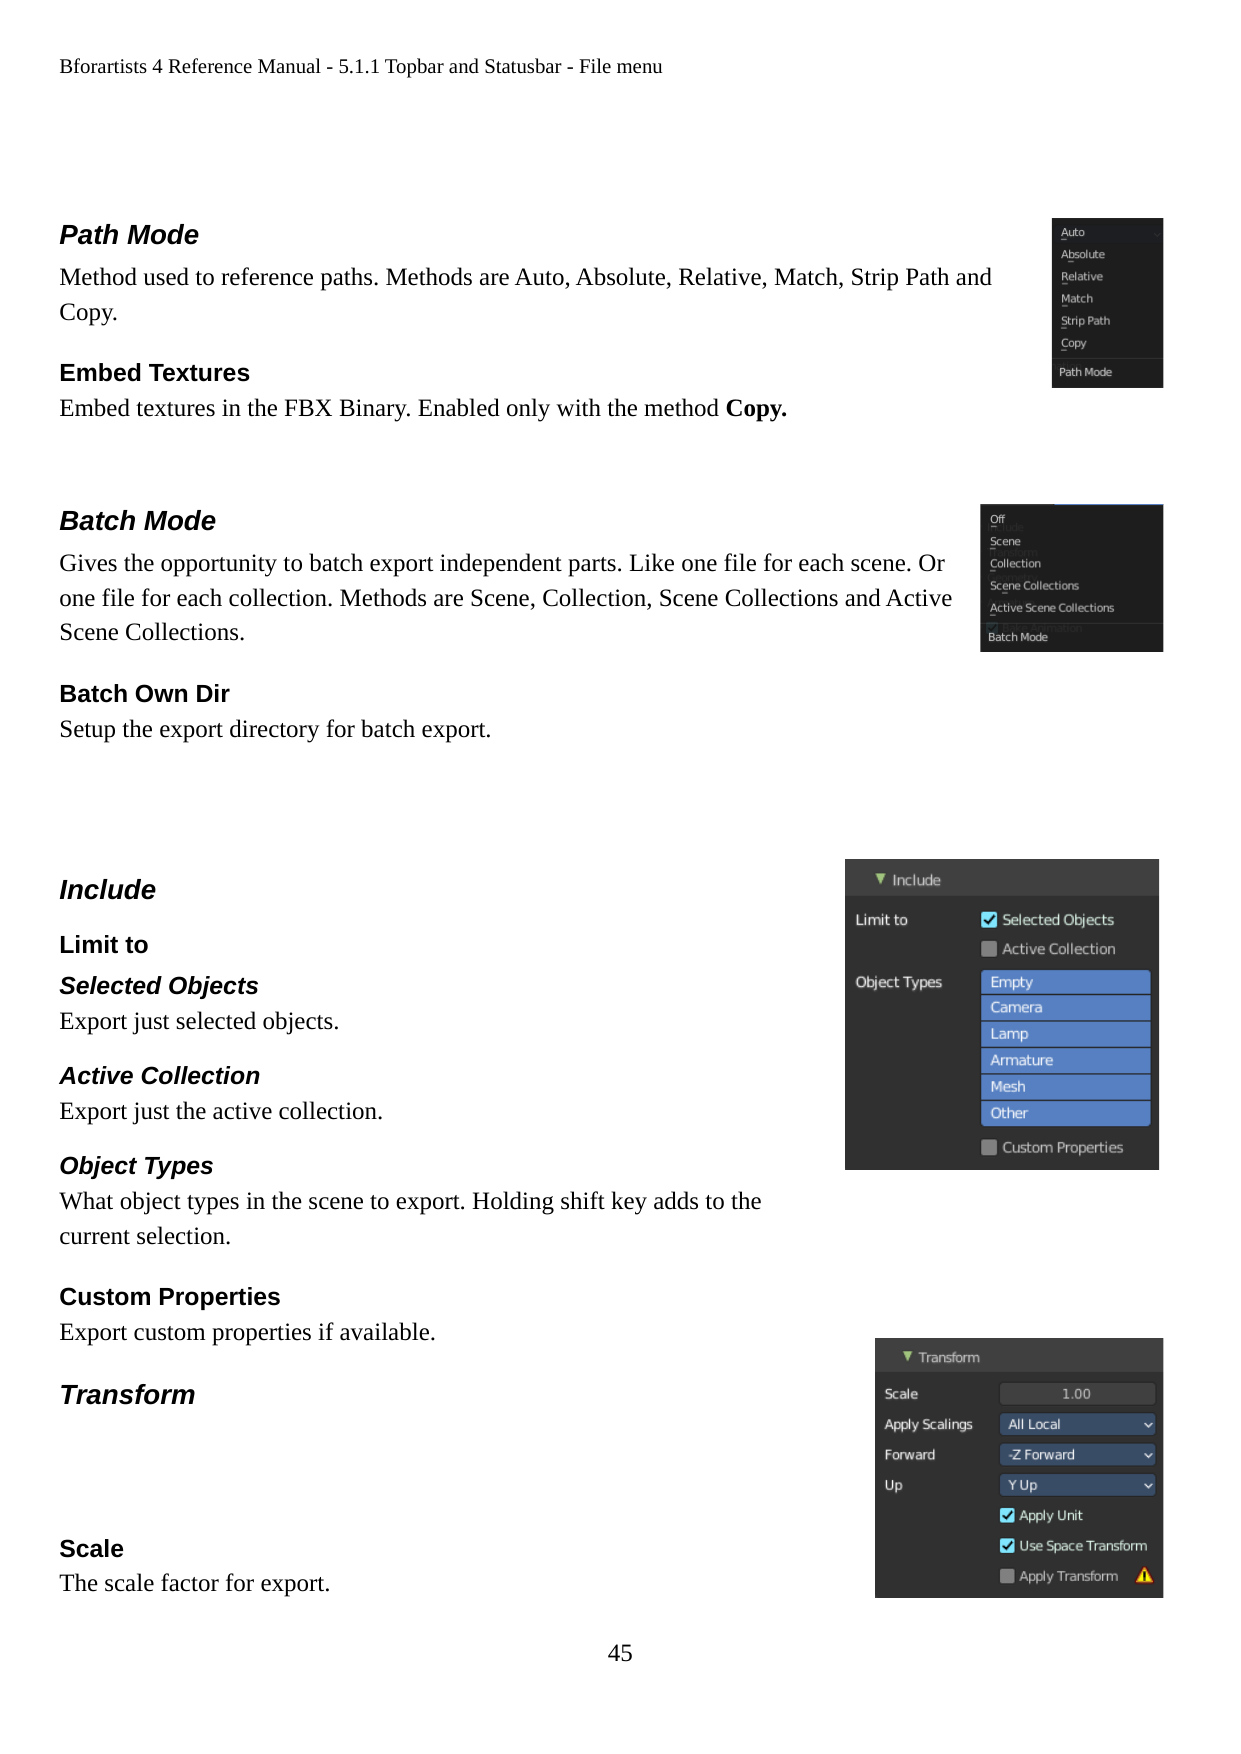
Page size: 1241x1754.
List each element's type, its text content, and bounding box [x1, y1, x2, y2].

subtitle [1164, 1379, 1181, 1411]
text Embed textures in the FBX Binary. Enabled only with the method Copy. [59, 393, 1181, 422]
picture [980, 504, 1164, 652]
subtitle [1164, 504, 1181, 536]
subtitle [1160, 930, 1181, 959]
text Export custom properties if available. [59, 1317, 1181, 1346]
subtitle Object Types [59, 1151, 1181, 1180]
subtitle [1160, 873, 1181, 905]
text The scale factor for export. [59, 1568, 875, 1597]
subtitle Include [59, 873, 845, 905]
text Method used to reference paths. Methods are Auto, Absolute, Relative, Match, Strip Path and Copy. [59, 262, 1051, 326]
subtitle [1164, 1534, 1181, 1562]
subtitle Selected Objects [59, 971, 845, 1000]
subtitle [1160, 971, 1181, 1000]
subtitle [1164, 358, 1181, 387]
picture [845, 859, 1160, 1170]
subtitle Scale [59, 1534, 875, 1562]
subtitle Batch Mode [59, 504, 980, 536]
subtitle Limit to [59, 930, 845, 959]
picture [1051, 218, 1164, 388]
subtitle Transform [59, 1379, 875, 1411]
picture [875, 1338, 1164, 1598]
subtitle Custom Properties [59, 1282, 1181, 1311]
text Export just selected objects. [59, 1006, 845, 1035]
subtitle [1164, 218, 1181, 250]
subtitle Path Mode [59, 218, 1051, 250]
text What object types in the scene to export. Holding shift key adds to the current selection. [59, 1186, 1181, 1249]
subtitle [1160, 1061, 1181, 1090]
subtitle Embed Textures [59, 358, 1051, 387]
text Setup the export directory for batch export. [59, 714, 1181, 742]
subtitle Batch Own Dir [59, 679, 1181, 707]
text Gives the opportunity to batch export independent parts. Like one file for each scene. Or one file for each collection. Methods are Scene, Collection, Scene Collections and Active Scene Collections. [59, 548, 980, 646]
text [1160, 1006, 1181, 1035]
text Export just the active collection. [59, 1096, 845, 1125]
subtitle Active Collection [59, 1061, 845, 1090]
